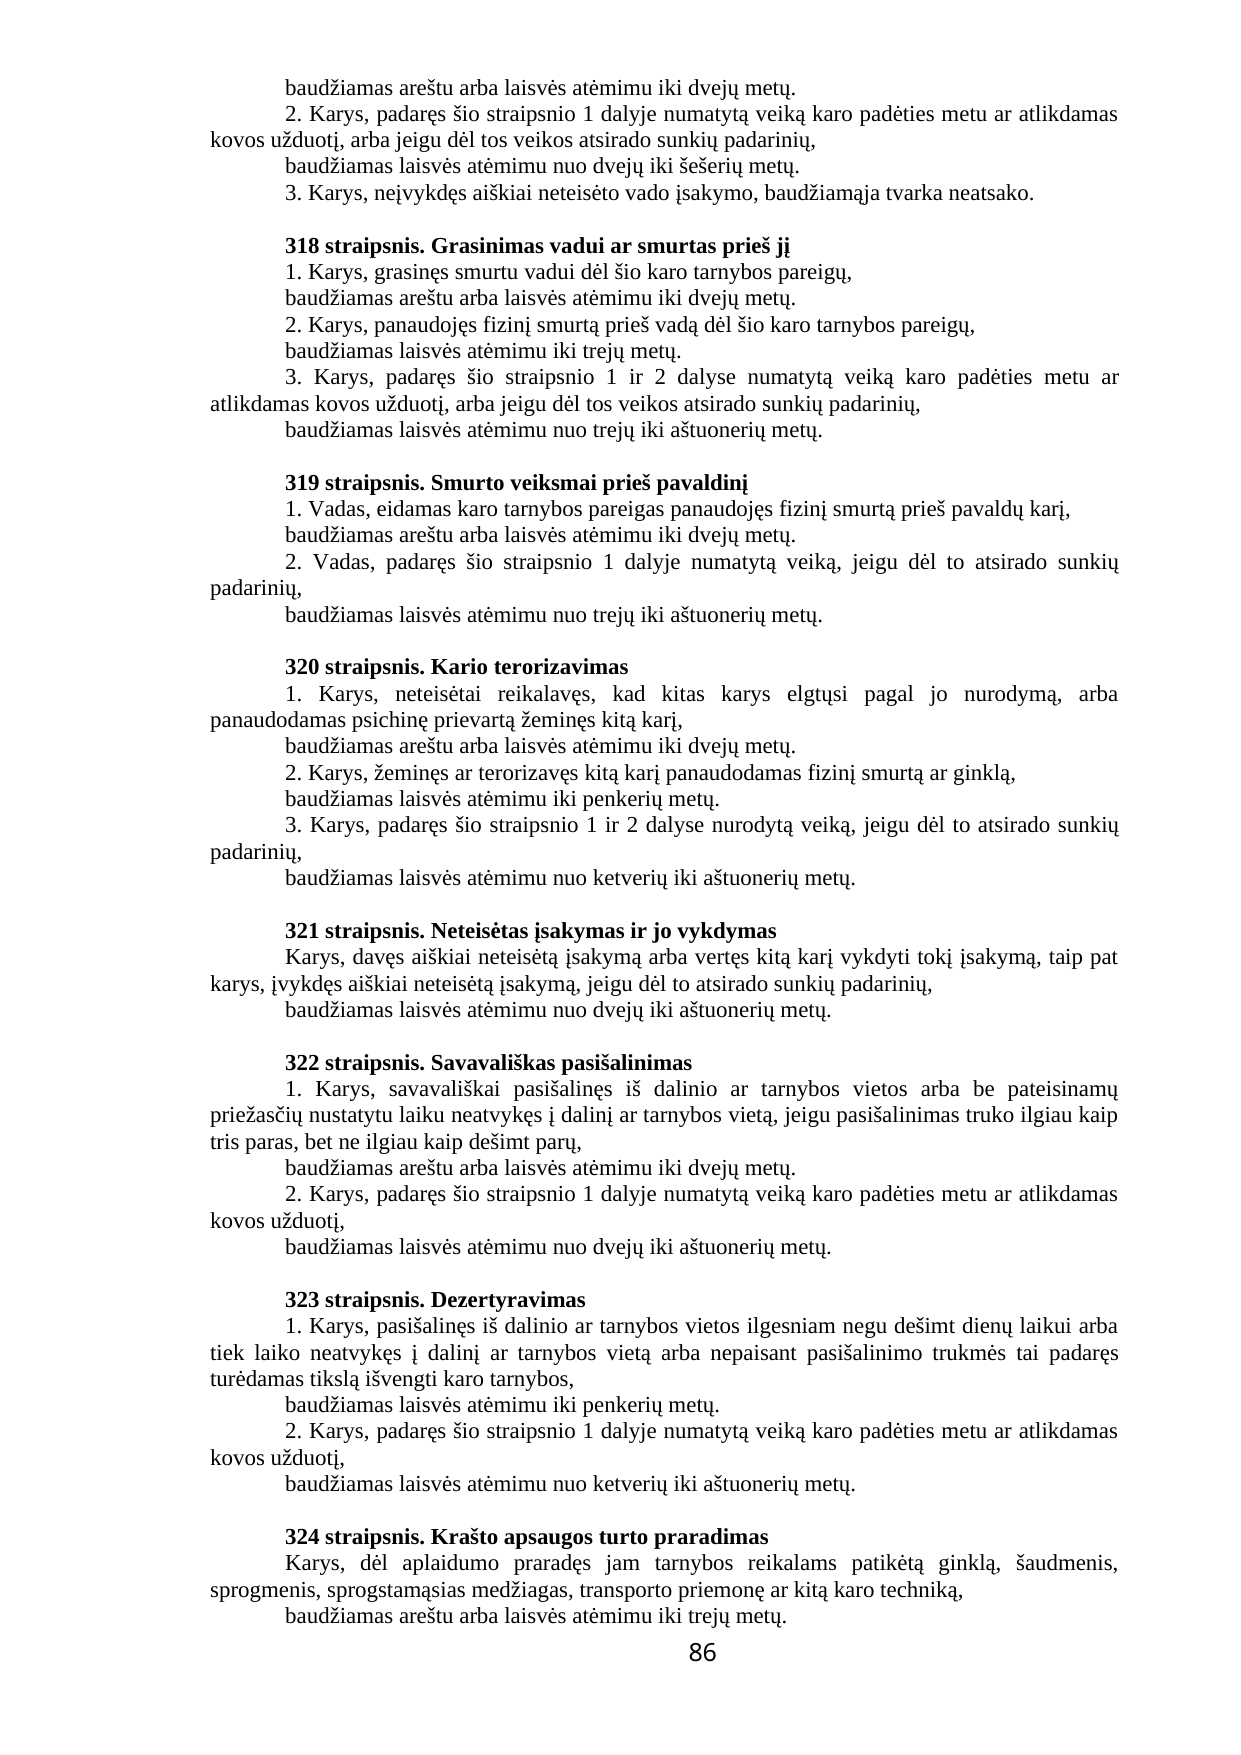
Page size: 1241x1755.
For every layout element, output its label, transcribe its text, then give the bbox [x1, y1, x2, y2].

text 3. Karys, neįvykdęs aiškiai neteisėto vado įsakymo, baudžiamąja tvarka neatsako. [210, 179, 1120, 205]
text Karys, dėl aplaidumo praradęs jam tarnybos reikalams patikėtą ginklą, šaudmenis, sprogmenis, sprogstamąsias medžiagas, transporto priemonę ar kitą karo techniką, [210, 1549, 1120, 1602]
text 1. Karys, pasišalinęs iš dalinio ar tarnybos vietos ilgesniam negu dešimt dienų laikui arba tiek laiko neatvykęs į dalinį ar tarnybos vietą arba nepaisant pasišalinimo trukmės tai padaręs turėdamas tikslą išvengti karo tarnybos, [210, 1312, 1120, 1391]
text baudžiamas laisvės atėmimu nuo dvejų iki šešerių metų. [210, 153, 1120, 179]
text 320 straipsnis. Kario terorizavimas [210, 653, 1120, 680]
text baudžiamas areštu arba laisvės atėmimu iki dvejų metų. [210, 1154, 1120, 1180]
text 2. Karys, padaręs šio straipsnio 1 dalyje numatytą veiką karo padėties metu ar atlikdamas kovos užduotį, arba jeigu dėl tos veikos atsirado sunkių padarinių, [210, 100, 1120, 153]
text baudžiamas areštu arba laisvės atėmimu iki dvejų metų. [210, 522, 1120, 548]
text baudžiamas laisvės atėmimu nuo ketverių iki aštuonerių metų. [210, 864, 1120, 891]
text baudžiamas areštu arba laisvės atėmimu iki trejų metų. [210, 1602, 1120, 1628]
text Karys, davęs aiškiai neteisėtą įsakymą arba vertęs kitą karį vykdyti tokį įsakymą, taip pat karys, įvykdęs aiškiai neteisėtą įsakymą, jeigu dėl to atsirado sunkių padarinių, [210, 943, 1120, 996]
text baudžiamas laisvės atėmimu nuo trejų iki aštuonerių metų. [210, 601, 1120, 627]
text baudžiamas laisvės atėmimu nuo ketverių iki aštuonerių metų. [210, 1470, 1120, 1497]
text 322 straipsnis. Savavališkas pasišalinimas [210, 1049, 1120, 1075]
text 2. Karys, žeminęs ar terorizavęs kitą karį panaudodamas fizinį smurtą ar ginklą, [210, 759, 1120, 785]
text 324 straipsnis. Krašto apsaugos turto praradimas [210, 1523, 1120, 1549]
text 321 straipsnis. Neteisėtas įsakymas ir jo vykdymas [210, 917, 1120, 943]
text 3. Karys, padaręs šio straipsnio 1 ir 2 dalyse numatytą veiką karo padėties metu ar atlikdamas kovos užduotį, arba jeigu dėl tos veikos atsirado sunkių padarinių, [210, 363, 1120, 416]
text 2. Karys, panaudojęs fizinį smurtą prieš vadą dėl šio karo tarnybos pareigų, [210, 311, 1120, 337]
text 2. Karys, padaręs šio straipsnio 1 dalyje numatytą veiką karo padėties metu ar atlikdamas kovos užduotį, [210, 1180, 1120, 1233]
text baudžiamas areštu arba laisvės atėmimu iki dvejų metų. [210, 73, 1120, 100]
text 1. Vadas, eidamas karo tarnybos pareigas panaudojęs fizinį smurtą prieš pavaldų karį, [210, 495, 1120, 522]
text 1. Karys, neteisėtai reikalavęs, kad kitas karys elgtųsi pagal jo nurodymą, arba panaudodamas psichinę prievartą žeminęs kitą karį, [210, 680, 1120, 732]
text baudžiamas laisvės atėmimu iki penkerių metų. [210, 1391, 1120, 1418]
text 3. Karys, padaręs šio straipsnio 1 ir 2 dalyse nurodytą veiką, jeigu dėl to atsirado sunkių padarinių, [210, 811, 1120, 864]
text 1. Karys, savavališkai pasišalinęs iš dalinio ar tarnybos vietos arba be pateisinamų priežasčių nustatytu laiku neatvykęs į dalinį ar tarnybos vietą, jeigu pasišalinimas truko ilgiau kaip tris paras, bet ne ilgiau kaip dešimt parų, [210, 1075, 1120, 1154]
text baudžiamas laisvės atėmimu nuo dvejų iki aštuonerių metų. [210, 996, 1120, 1022]
text baudžiamas areštu arba laisvės atėmimu iki dvejų metų. [210, 284, 1120, 311]
text baudžiamas laisvės atėmimu iki trejų metų. [210, 337, 1120, 363]
text 2. Vadas, padaręs šio straipsnio 1 dalyje numatytą veiką, jeigu dėl to atsirado sunkių padarinių, [210, 548, 1120, 601]
text baudžiamas laisvės atėmimu nuo dvejų iki aštuonerių metų. [210, 1233, 1120, 1259]
text 323 straipsnis. Dezertyravimas [210, 1286, 1120, 1312]
text 1. Karys, grasinęs smurtu vadui dėl šio karo tarnybos pareigų, [210, 258, 1120, 284]
text 318 straipsnis. Grasinimas vadui ar smurtas prieš jį [210, 232, 1120, 258]
text 319 straipsnis. Smurto veiksmai prieš pavaldinį [210, 469, 1120, 495]
text baudžiamas laisvės atėmimu nuo trejų iki aštuonerių metų. [210, 416, 1120, 442]
text baudžiamas laisvės atėmimu iki penkerių metų. [210, 785, 1120, 811]
text baudžiamas areštu arba laisvės atėmimu iki dvejų metų. [210, 732, 1120, 759]
text 2. Karys, padaręs šio straipsnio 1 dalyje numatytą veiką karo padėties metu ar atlikdamas kovos užduotį, [210, 1418, 1120, 1470]
